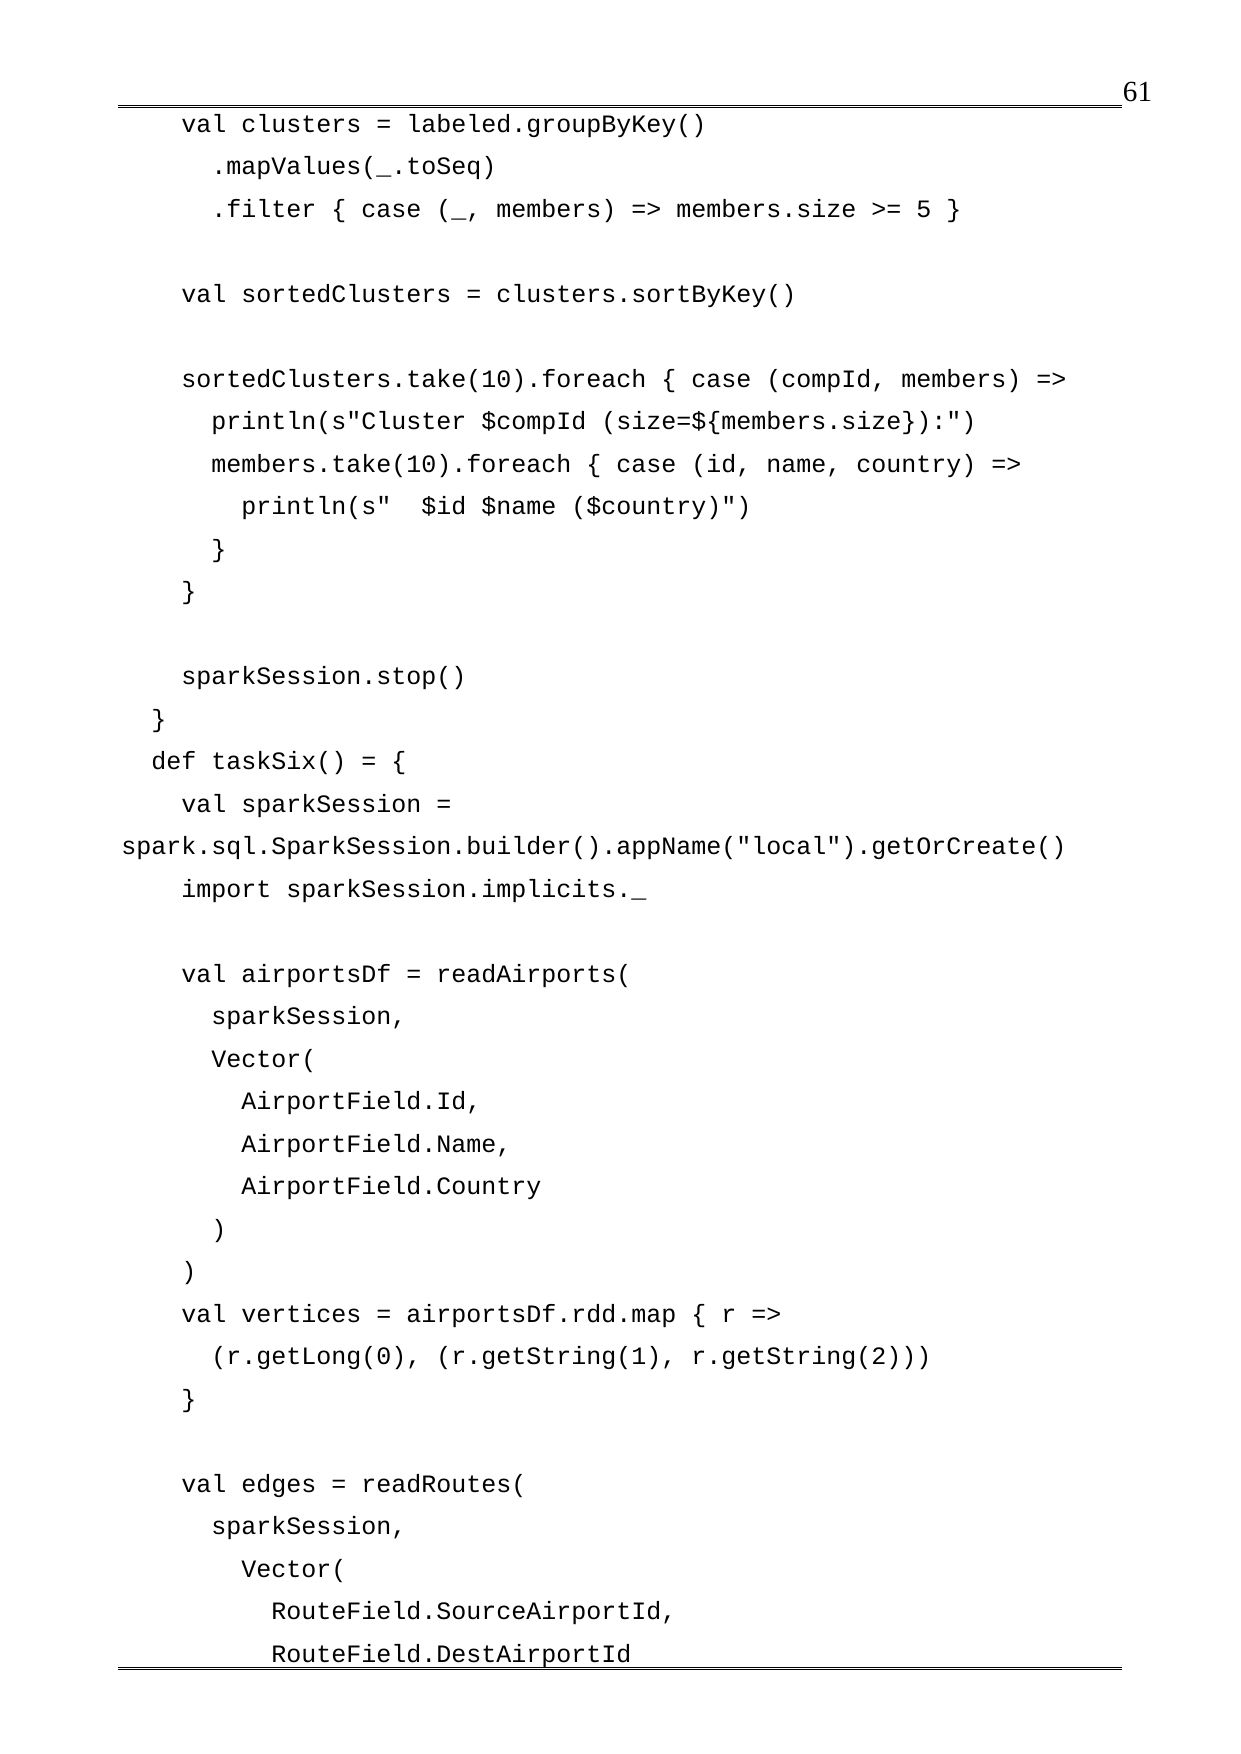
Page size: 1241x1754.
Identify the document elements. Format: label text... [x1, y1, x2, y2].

text sortedClusters.take(10).foreach { case (compId, members) => [118, 360, 1122, 395]
text val airportsDf = readAirports( [118, 955, 1122, 990]
text println(s" $id $name ($country)") [118, 488, 1122, 522]
text ) [118, 1210, 1122, 1245]
text } [118, 1380, 1122, 1415]
text AirportField.Country [118, 1168, 1122, 1202]
text def taskSix() = { [118, 743, 1122, 777]
text ) [118, 1253, 1122, 1287]
text val edges = readRoutes( [118, 1465, 1122, 1500]
text val sparkSession = spark.sql.SparkSession.builder().appName("local").getOrCreate() [118, 785, 1122, 862]
text (r.getLong(0), (r.getString(1), r.getString(2))) [118, 1338, 1122, 1372]
text .mapValues(_.toSeq) [118, 148, 1122, 182]
text RouteField.SourceAirportId, [118, 1593, 1122, 1627]
text val clusters = labeled.groupByKey() [118, 108, 1122, 140]
text sparkSession, [118, 998, 1122, 1032]
text } [118, 573, 1122, 607]
text RouteField.DestAirportId [118, 1635, 1122, 1667]
text Vector( [118, 1040, 1122, 1075]
text } [118, 530, 1122, 565]
text val sortedClusters = clusters.sortByKey() [118, 275, 1122, 310]
text println(s"Cluster $compId (size=${members.size}):") [118, 403, 1122, 437]
text import sparkSession.implicits._ [118, 870, 1122, 905]
text .filter { case (_, members) => members.size >= 5 } [118, 190, 1122, 225]
text AirportField.Name, [118, 1125, 1122, 1160]
text members.take(10).foreach { case (id, name, country) => [118, 445, 1122, 480]
text val vertices = airportsDf.rdd.map { r => [118, 1295, 1122, 1330]
text sparkSession, [118, 1508, 1122, 1542]
text sparkSession.stop() [118, 658, 1122, 692]
text Vector( [118, 1550, 1122, 1585]
text AirportField.Id, [118, 1083, 1122, 1117]
text } [118, 700, 1122, 735]
